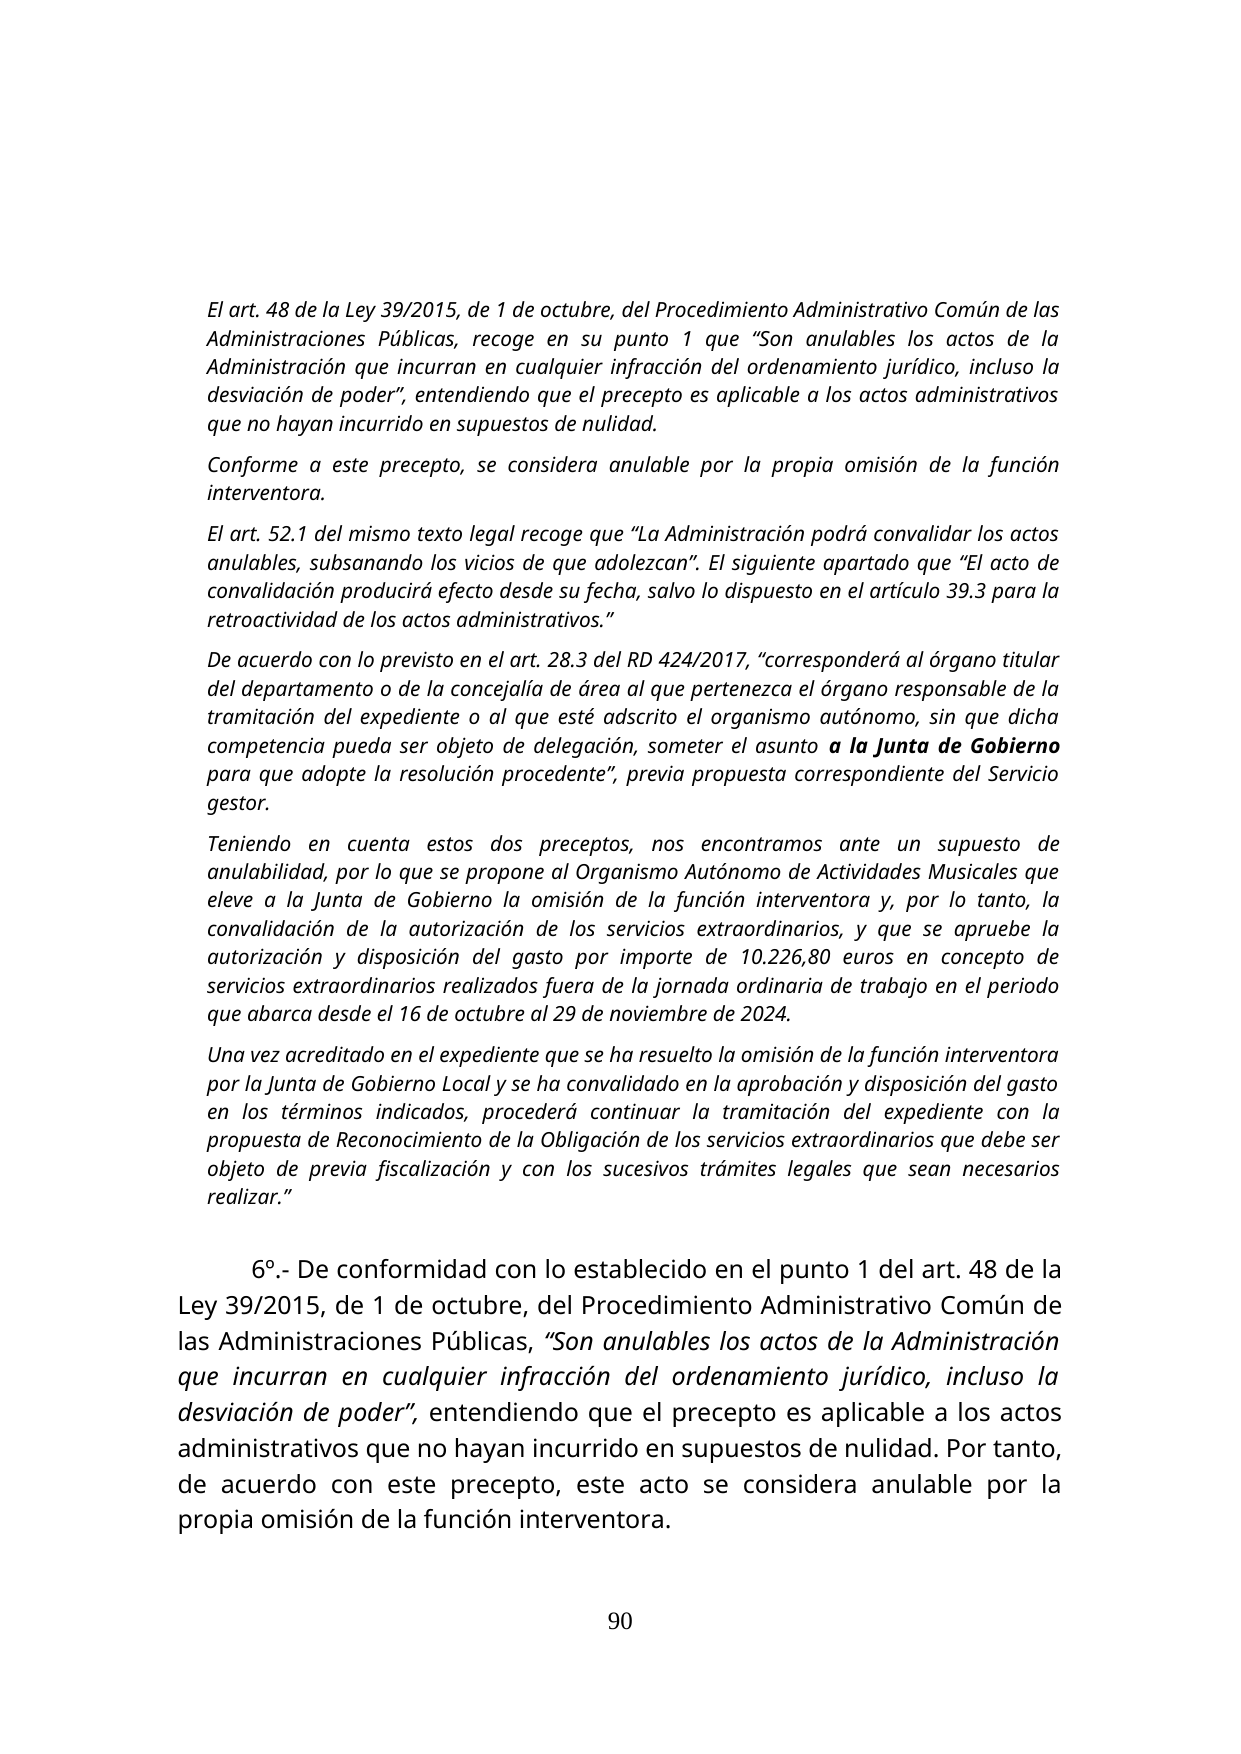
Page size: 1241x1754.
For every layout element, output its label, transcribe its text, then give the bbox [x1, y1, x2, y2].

text De acuerdo con lo previsto en el art. 28.3 del RD 424/2017, “corresponderá al órgano titular del departamento o de la concejalía de área al que pertenezca el órgano responsable de la tramitación del expediente o al que esté adscrito el organismo autónomo, sin que dicha competencia pueda ser objeto de delegación, someter el asunto a la Junta de Gobierno para que adopte la resolución procedente”, previa propuesta correspondiente del Servicio gestor. [207, 646, 1063, 816]
text Una vez acreditado en el expediente que se ha resuelto la omisión de la función interventora por la Junta de Gobierno Local y se ha convalidado en la aprobación y disposición del gasto en los términos indicados, procederá continuar la tramitación del expediente con la propuesta de Reconocimiento de la Obligación de los servicios extraordinarios que debe ser objeto de previa fiscalización y con los sucesivos trámites legales que sean necesarios realizar.” [207, 1040, 1063, 1211]
text 6º.- De conformidad con lo establecido en el punto 1 del art. 48 de la Ley 39/2015, de 1 de octubre, del Procedimiento Administrativo Común de las Administraciones Públicas, “Son anulables los actos de la Administración que incurran en cualquier infracción del ordenamiento jurídico, incluso la desviación de poder”, entendiendo que el precepto es aplicable a los actos administrativos que no hayan incurrido en supuestos de nulidad. Por tanto, de acuerdo con este precepto, este acto se considera anulable por la propia omisión de la función interventora. [177, 1252, 1063, 1536]
text El art. 52.1 del mismo texto legal recoge que “La Administración podrá convalidar los actos anulables, subsanando los vicios de que adolezcan”. El siguiente apartado que “El acto de convalidación producirá efecto desde su fecha, salvo lo dispuesto en el artículo 39.3 para la retroactividad de los actos administrativos.” [207, 519, 1063, 633]
text El art. 48 de la Ley 39/2015, de 1 de octubre, del Procedimiento Administrativo Común de las Administraciones Públicas, recoge en su punto 1 que “Son anulables los actos de la Administración que incurran en cualquier infracción del ordenamiento jurídico, incluso la desviación de poder”, entendiendo que el precepto es aplicable a los actos administrativos que no hayan incurrido en supuestos de nulidad. [207, 295, 1063, 437]
text Conforme a este precepto, se considera anulable por la propia omisión de la función interventora. [207, 450, 1063, 507]
text Teniendo en cuenta estos dos preceptos, nos encontramos ante un supuesto de anulabilidad, por lo que se propone al Organismo Autónomo de Actividades Musicales que eleve a la Junta de Gobierno la omisión de la función interventora y, por lo tanto, la convalidación de la autorización de los servicios extraordinarios, y que se apruebe la autorización y disposición del gasto por importe de 10.226,80 euros en concepto de servicios extraordinarios realizados fuera de la jornada ordinaria de trabajo en el periodo que abarca desde el 16 de octubre al 29 de noviembre de 2024. [207, 829, 1063, 1028]
